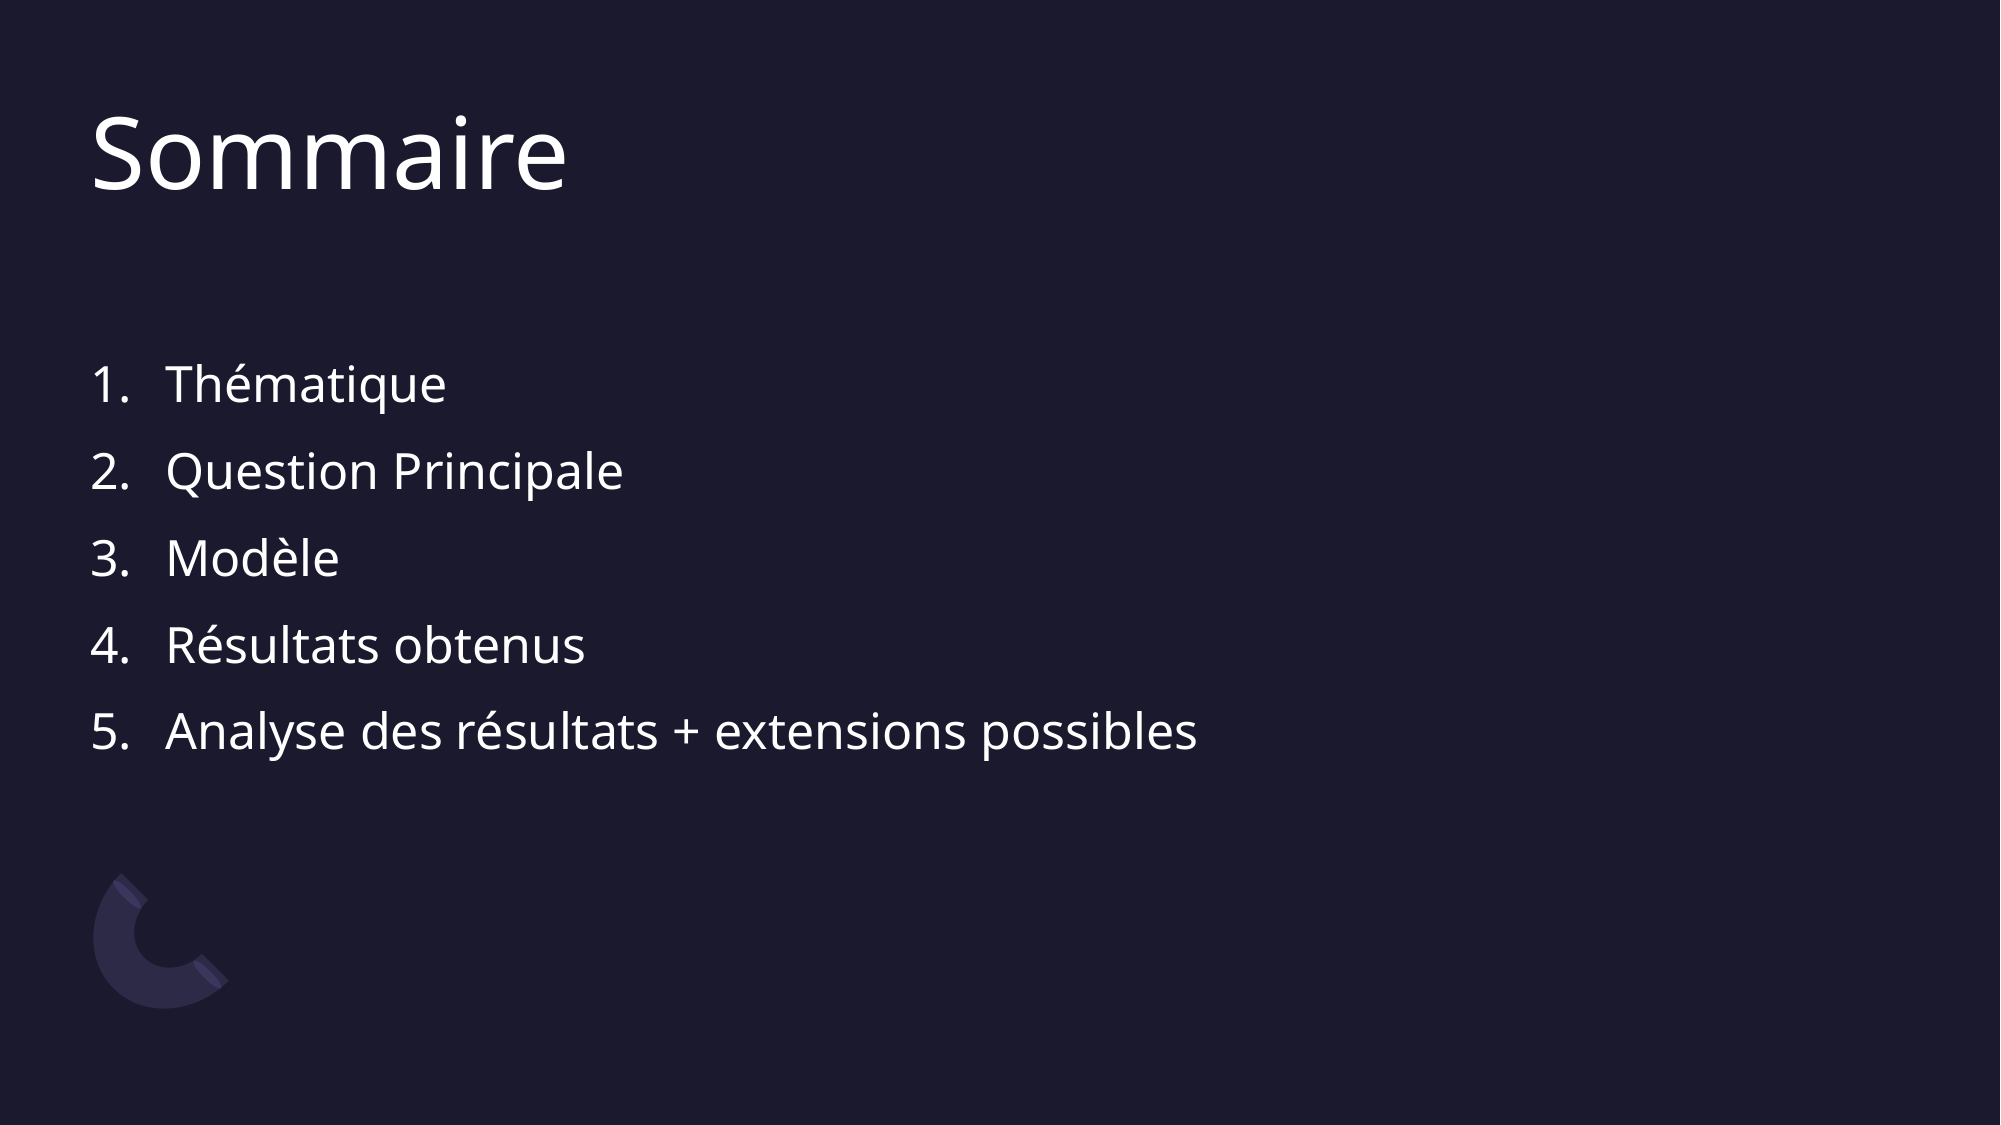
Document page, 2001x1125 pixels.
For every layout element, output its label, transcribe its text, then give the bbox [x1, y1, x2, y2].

title Sommaire [90, 90, 1910, 309]
list Thématique Question Principale Modèle Résultats obtenus Analyse des résultats + extensions possibles [90, 346, 1910, 1000]
